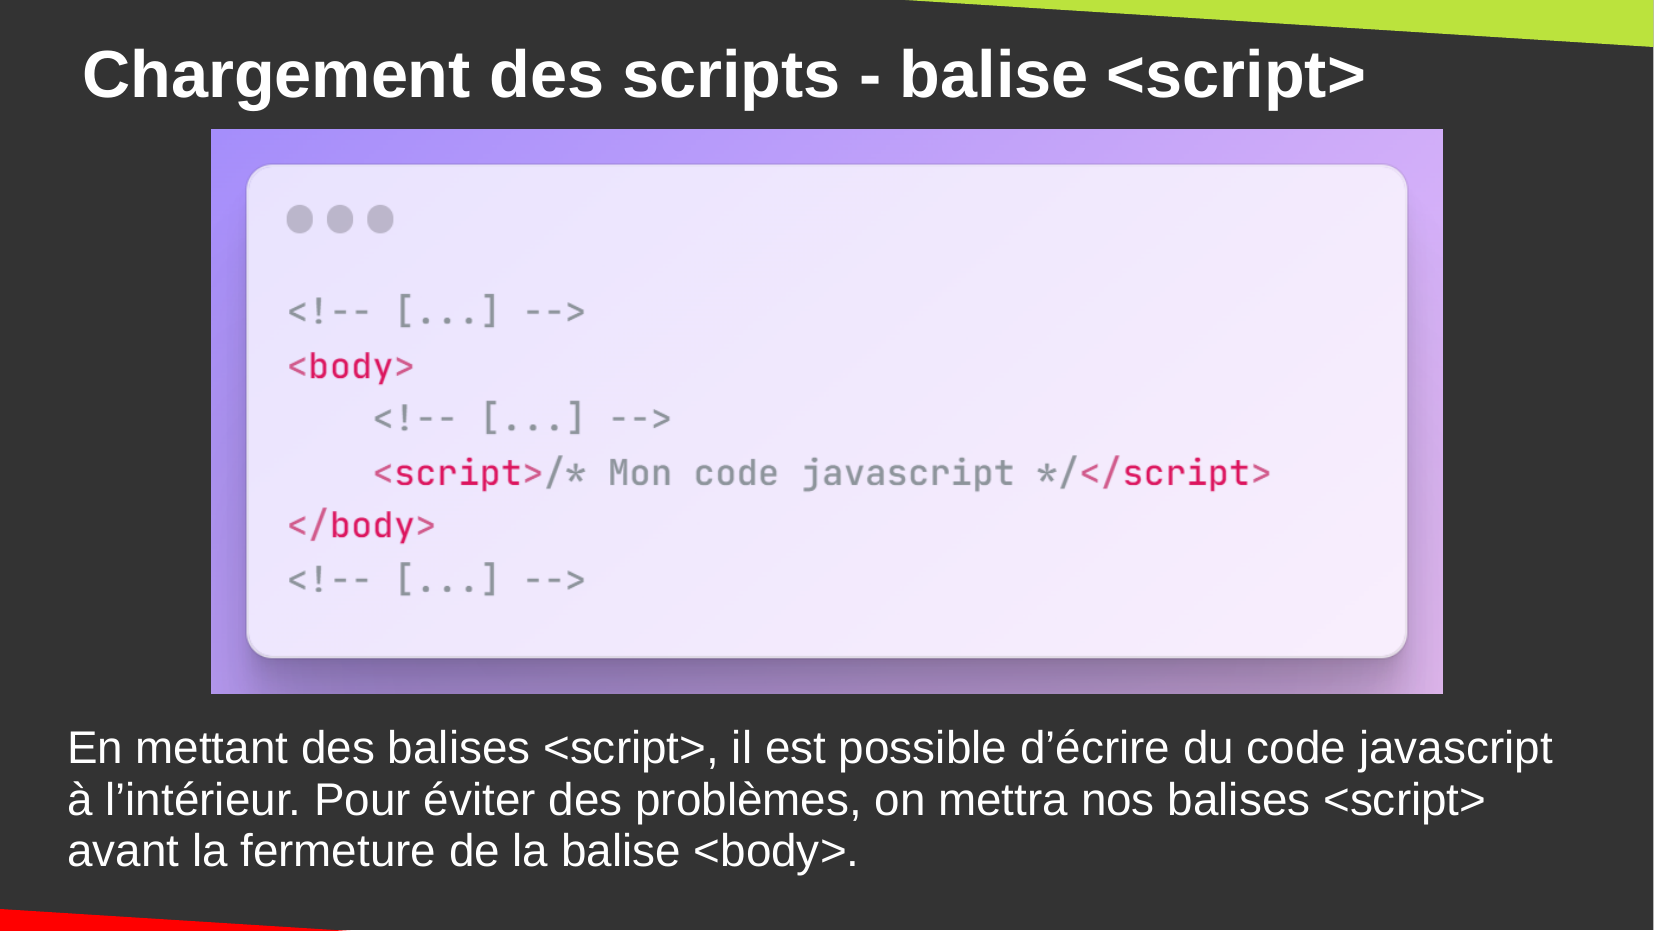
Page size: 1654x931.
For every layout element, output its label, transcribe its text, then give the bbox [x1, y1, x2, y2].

text_box [905, 0, 1654, 48]
text_box En mettant des balises <script>, il est possible d’écrire du code javascript à l’intérieur. Pour éviter des problèmes, on mettra nos balises <script> avant la fermeture de la balise <body>. [52, 714, 1602, 898]
text_box [0, 908, 351, 931]
title Chargement des scripts - balise <script> [82, 37, 1571, 114]
picture [211, 129, 1443, 694]
